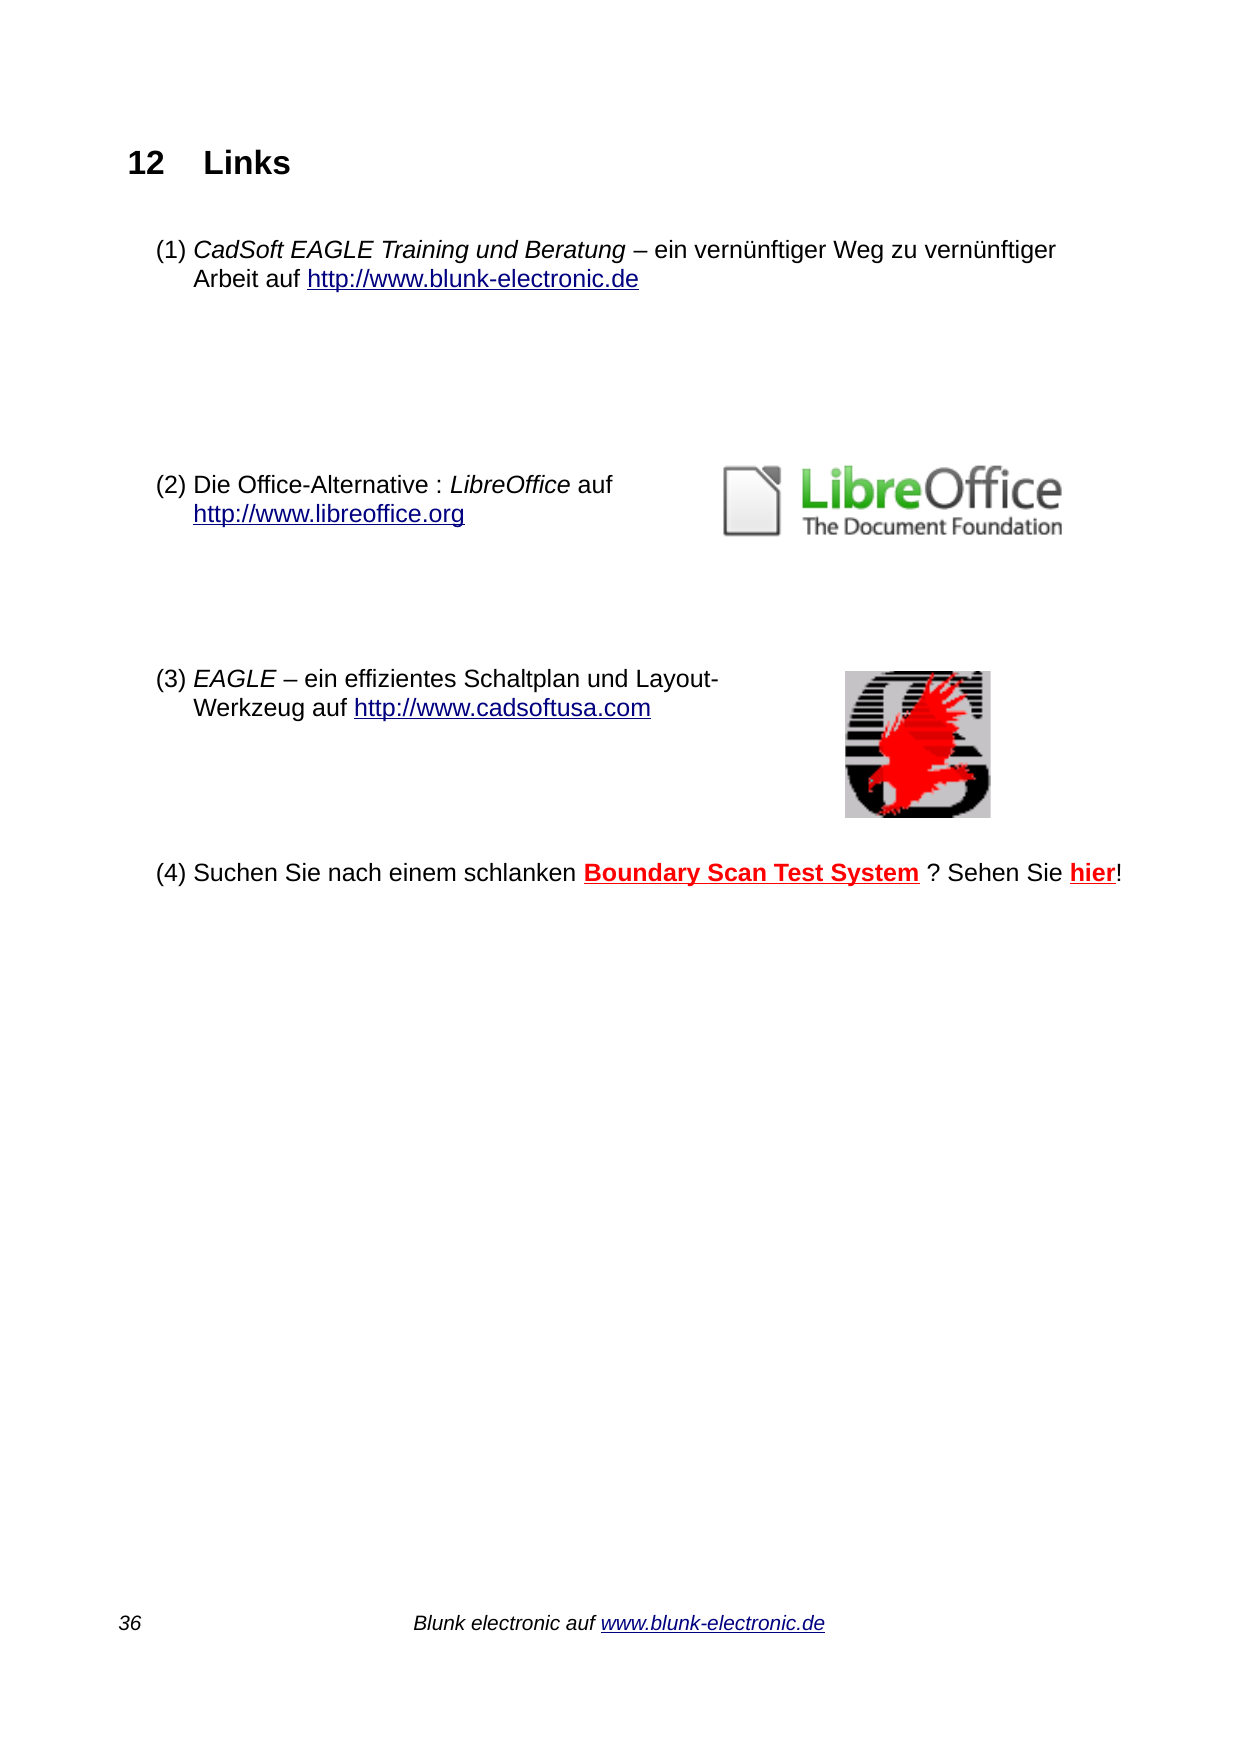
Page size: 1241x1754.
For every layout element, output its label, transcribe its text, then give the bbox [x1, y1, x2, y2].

list [1096, 471, 1123, 528]
list CadSoft EAGLE Training und Beratung – ein vernünftiger Weg zu vernünftiger Arbeit auf http://www.blunk-electronic.de [156, 236, 1123, 293]
picture [845, 671, 991, 818]
list Die Office-Alternative : LibreOffice auf http://www.libreoffice.org [156, 471, 699, 528]
subtitle Links [118, 143, 1123, 182]
list Suchen Sie nach einem schlanken Boundary Scan Test System ? Sehen Sie hier! [156, 858, 1123, 887]
list EAGLE – ein effizientes Schaltplan und Layout-Werkzeug auf http://www.cadsoftusa.com [156, 664, 1123, 722]
picture [699, 442, 1096, 563]
